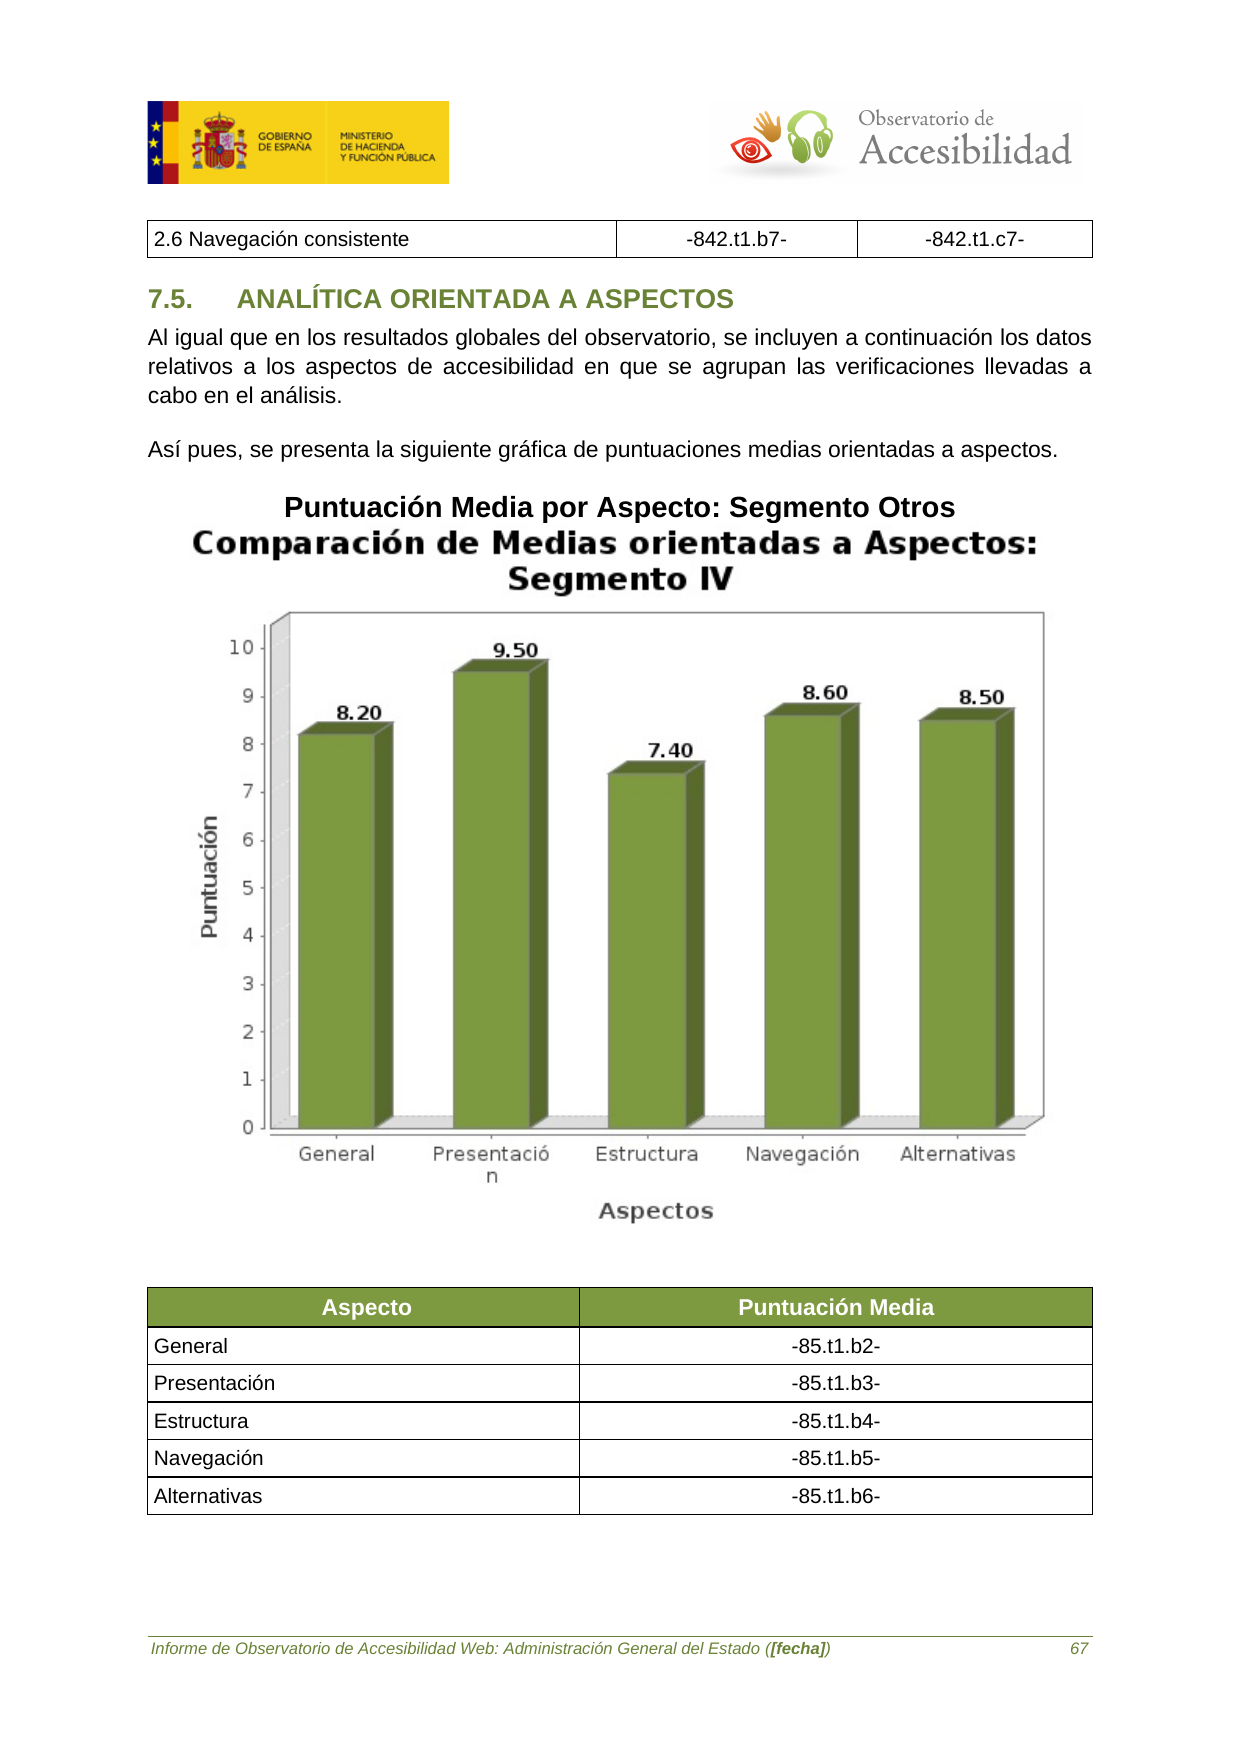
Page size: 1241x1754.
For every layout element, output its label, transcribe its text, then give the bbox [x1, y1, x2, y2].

table_cell Estructura [148, 1403, 579, 1439]
table_cell -85.t1.b6- [580, 1478, 1092, 1514]
picture [710, 101, 1086, 184]
table_cell 2.6 Navegación consistente [148, 221, 616, 257]
table_cell -842.t1.b7- [617, 221, 857, 257]
table_cell -842.t1.c7- [858, 221, 1092, 257]
table_cell -85.t1.b5- [580, 1440, 1092, 1476]
table_cell -85.t1.b4- [580, 1403, 1092, 1439]
table_cell Navegación [148, 1440, 579, 1476]
table_cell General [148, 1328, 579, 1364]
table_cell Alternativas [148, 1478, 579, 1514]
subtitle Analítica orientada a aspectos [148, 283, 1092, 314]
text Así pues, se presenta la siguiente gráfica de puntuaciones medias orientadas a aspectos. [148, 436, 1092, 462]
text Puntuación Media por Aspecto: Segmento Otros [148, 490, 1092, 523]
table_header Aspecto [148, 1288, 579, 1326]
table_cell Presentación [148, 1365, 579, 1401]
table_cell -85.t1.b3- [580, 1365, 1092, 1401]
table_cell -85.t1.b2- [580, 1328, 1092, 1364]
table_header Puntuación Media [580, 1288, 1092, 1326]
picture [178, 523, 1062, 1233]
text Al igual que en los resultados globales del observatorio, se incluyen a continuación los datos relativos a los aspectos de accesibilidad en que se agrupan las verificaciones llevadas a cabo en el análisis. [148, 324, 1092, 408]
picture [147, 101, 450, 184]
